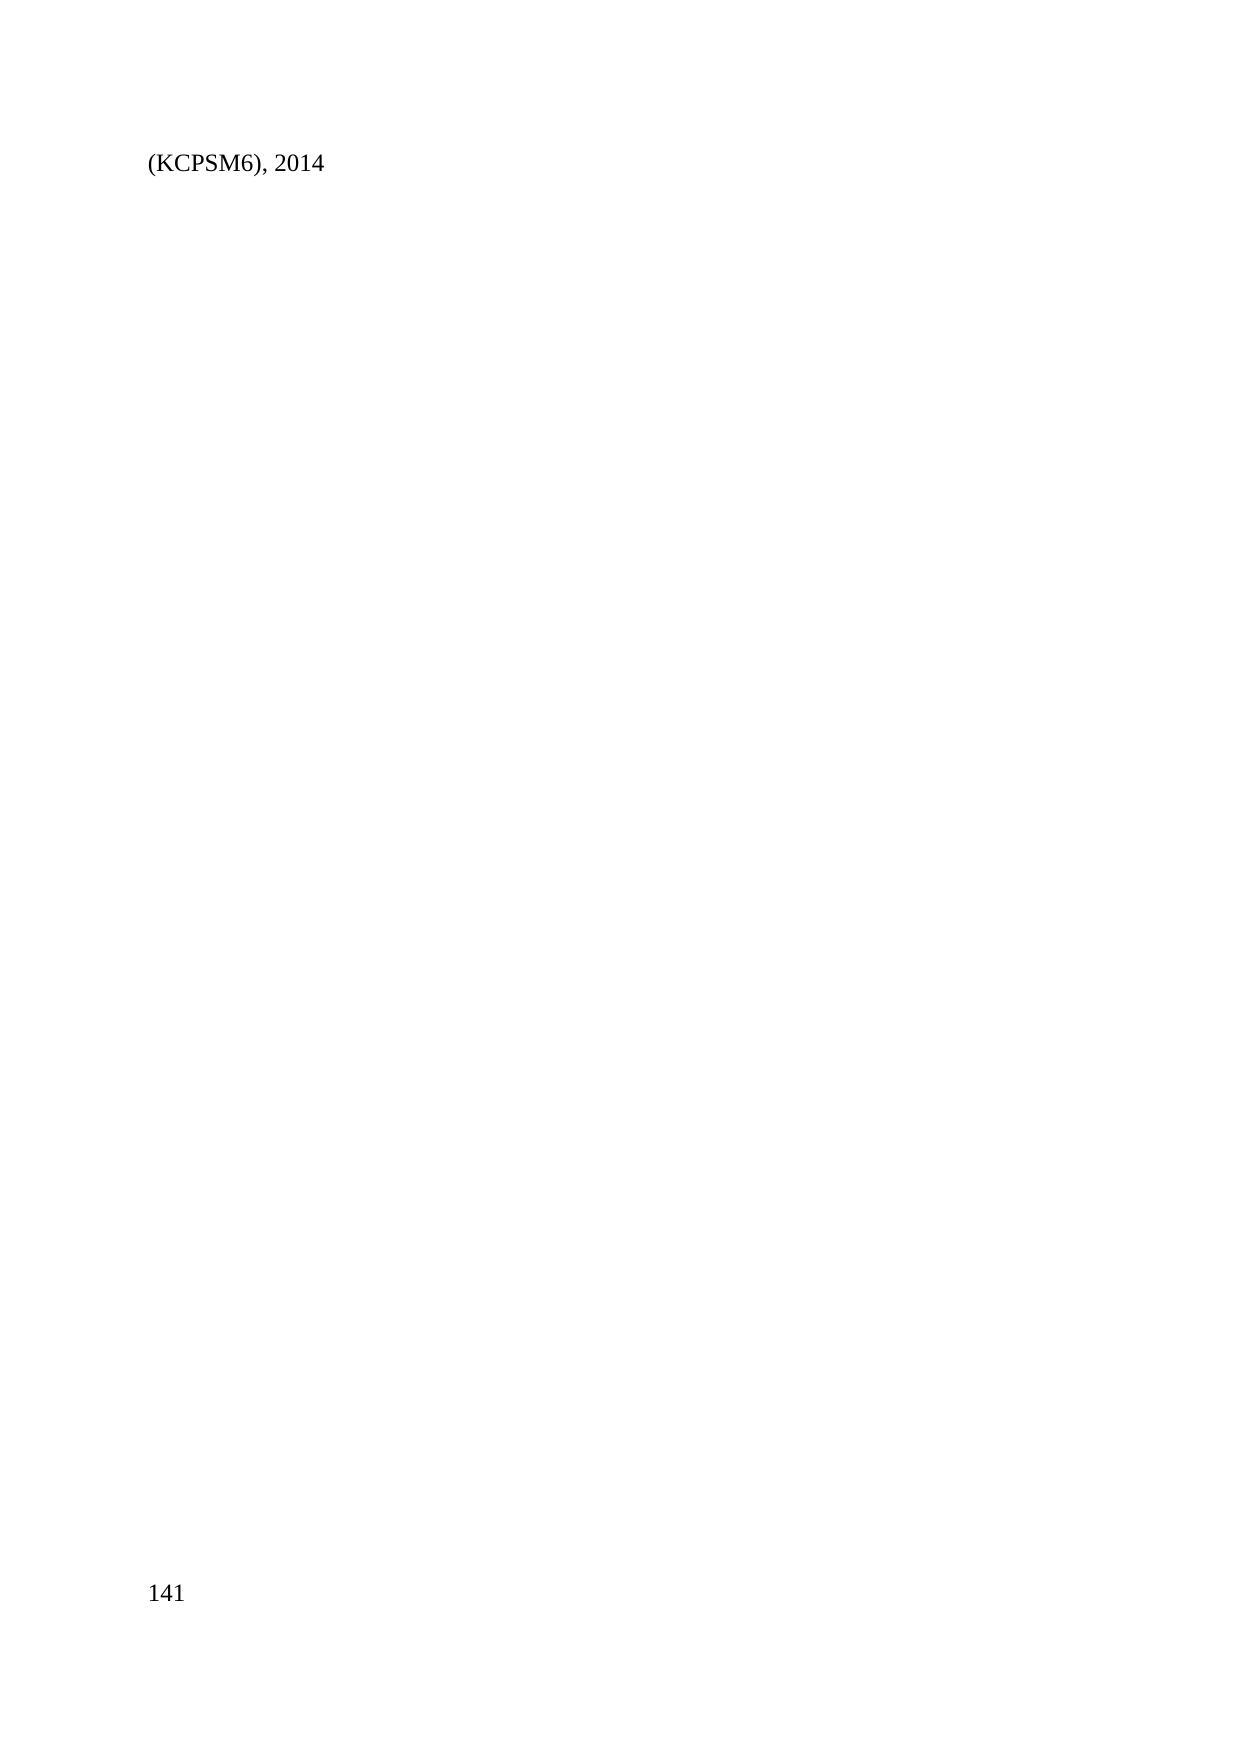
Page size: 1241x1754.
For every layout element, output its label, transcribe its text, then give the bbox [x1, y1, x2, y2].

text (KCPSM6), 2014 [148, 148, 1093, 176]
